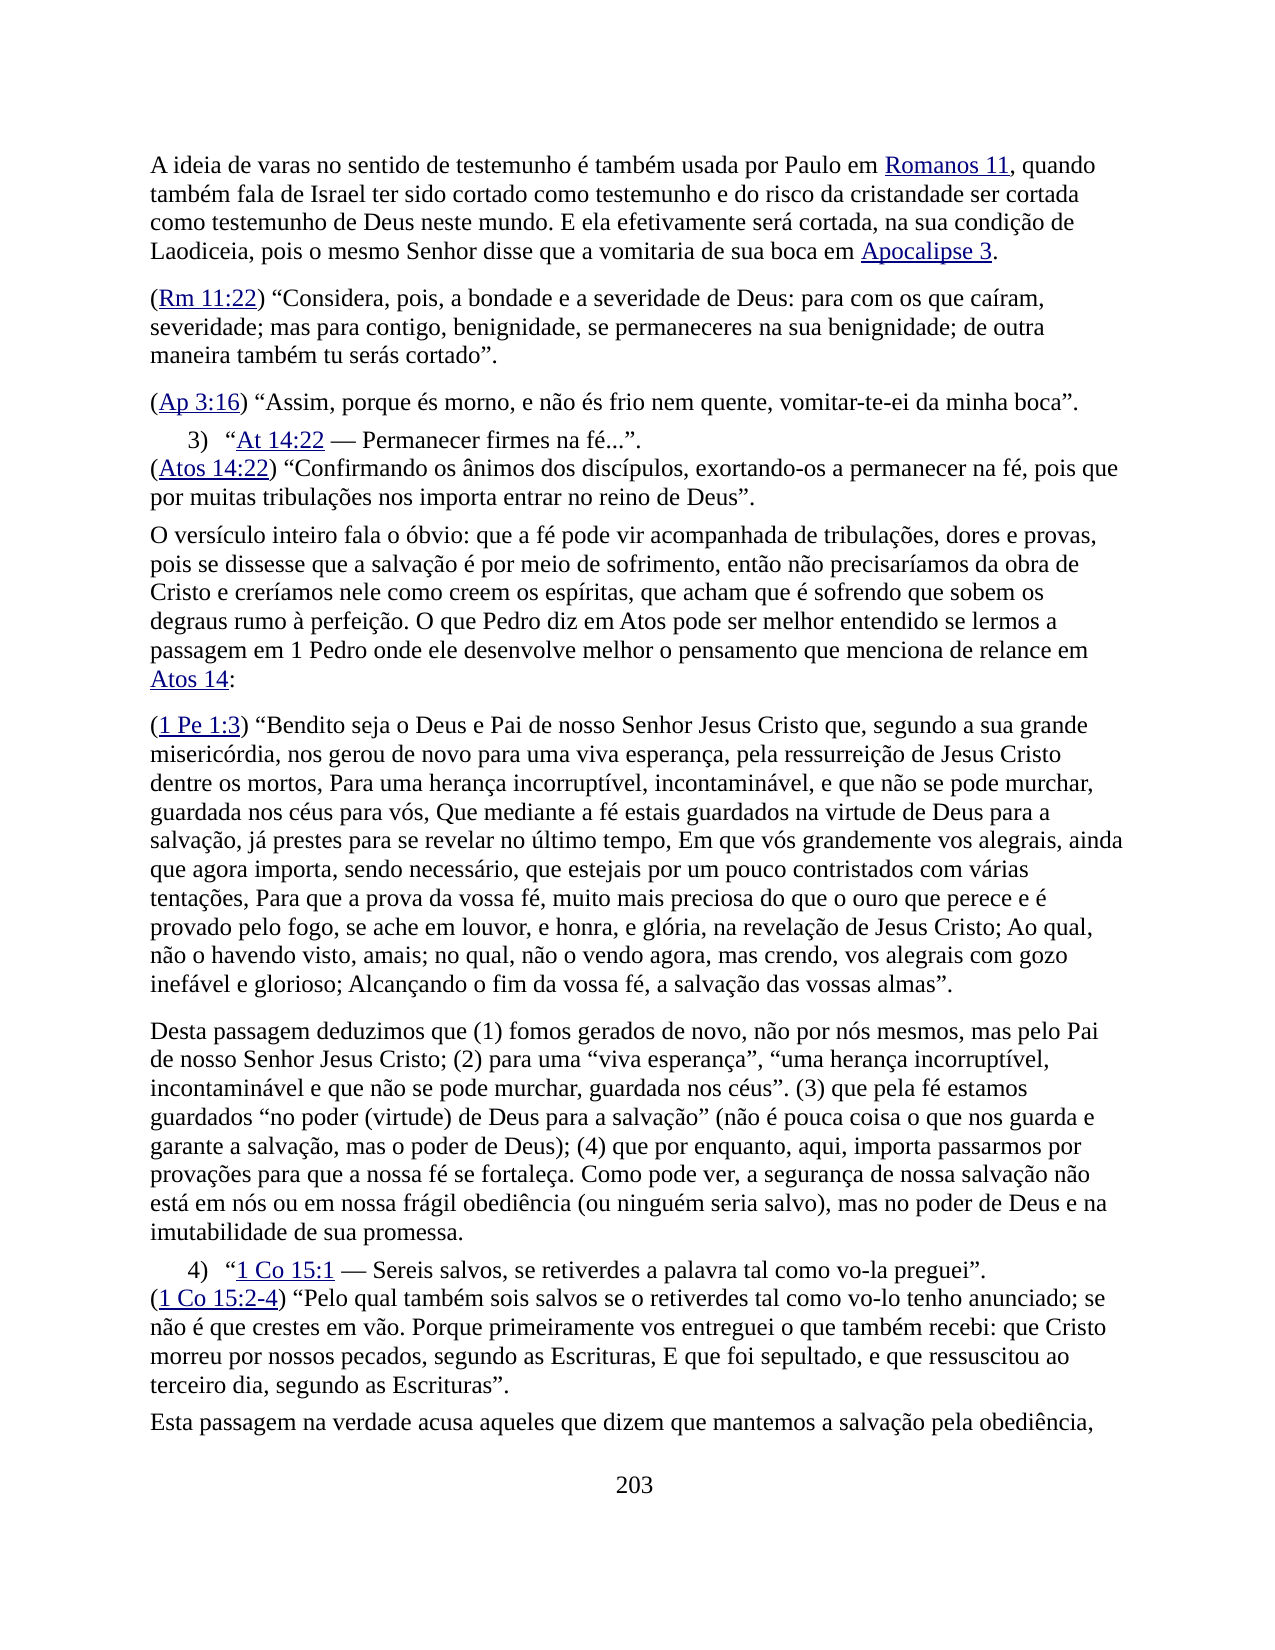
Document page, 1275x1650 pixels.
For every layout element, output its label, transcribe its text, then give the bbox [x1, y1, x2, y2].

text O versículo inteiro fala o óbvio: que a fé pode vir acompanhada de tribulações, dores e provas, pois se dissesse que a salvação é por meio de sofrimento, então não precisaríamos da obra de Cristo e creríamos nele como creem os espíritas, que acham que é sofrendo que sobem os degraus rumo à perfeição. O que Pedro diz em Atos pode ser melhor entendido se lermos a passagem em 1 Pedro onde ele desenvolve melhor o pensamento que menciona de relance em Atos 14: [150, 520, 1125, 692]
list “At 14:22 — Permanecer firmes na fé...”. [187, 425, 1125, 453]
text Desta passagem deduzimos que (1) fomos gerados de novo, não por nós mesmos, mas pelo Pai de nosso Senhor Jesus Cristo; (2) para uma “viva esperança”, “uma herança incorruptível, incontaminável e que não se pode murchar, guardada nos céus”. (3) que pela fé estamos guardados “no poder (virtude) de Deus para a salvação” (não é pouca coisa o que nos guarda e garante a salvação, mas o poder de Deus); (4) que por enquanto, aqui, importa passarmos por provações para que a nossa fé se fortaleça. Como pode ver, a segurança de nossa salvação não está em nós ou em nossa frágil obediência (ou ninguém seria salvo), mas no poder de Deus e na imutabilidade de sua promessa. [150, 1016, 1125, 1246]
text (1 Co 15:2-4) “Pelo qual também sois salvos se o retiverdes tal como vo-lo tenho anunciado; se não é que crestes em vão. Porque primeiramente vos entreguei o que também recebi: que Cristo morreu por nossos pecados, segundo as Escrituras, E que foi sepultado, e que ressuscitou ao terceiro dia, segundo as Escrituras”. [150, 1283, 1125, 1398]
text (Ap 3:16) “Assim, porque és morno, e não és frio nem quente, vomitar-te-ei da minha boca”. [150, 387, 1125, 416]
text (1 Pe 1:3) “Bendito seja o Deus e Pai de nosso Senhor Jesus Cristo que, segundo a sua grande misericórdia, nos gerou de novo para uma viva esperança, pela ressurreição de Jesus Cristo dentre os mortos, Para uma herança incorruptível, incontaminável, e que não se pode murchar, guardada nos céus para vós, Que mediante a fé estais guardados na virtude de Deus para a salvação, já prestes para se revelar no último tempo, Em que vós grandemente vos alegrais, ainda que agora importa, sendo necessário, que estejais por um pouco contristados com várias tentações, Para que a prova da vossa fé, muito mais preciosa do que o ouro que perece e é provado pelo fogo, se ache em louvor, e honra, e glória, na revelação de Jesus Cristo; Ao qual, não o havendo visto, amais; no qual, não o vendo agora, mas crendo, vos alegrais com gozo inefável e glorioso; Alcançando o fim da vossa fé, a salvação das vossas almas”. [150, 710, 1125, 998]
text (Atos 14:22) “Confirmando os ânimos dos discípulos, exortando-os a permanecer na fé, pois que por muitas tribulações nos importa entrar no reino de Deus”. [150, 453, 1125, 511]
text A ideia de varas no sentido de testemunho é também usada por Paulo em Romanos 11, quando também fala de Israel ter sido cortado como testemunho e do risco da cristandade ser cortada como testemunho de Deus neste mundo. E ela efetivamente será cortada, na sua condição de Laodiceia, pois o mesmo Senhor disse que a vomitaria de sua boca em Apocalipse 3. [150, 150, 1125, 265]
list “1 Co 15:1 — Sereis salvos, se retiverdes a palavra tal como vo-la preguei”. [187, 1255, 1125, 1283]
text Esta passagem na verdade acusa aqueles que dizem que mantemos a salvação pela obediência, [150, 1407, 1125, 1436]
text (Rm 11:22) “Considera, pois, a bondade e a severidade de Deus: para com os que caíram, severidade; mas para contigo, benignidade, se permaneceres na sua benignidade; de outra maneira também tu serás cortado”. [150, 283, 1125, 369]
